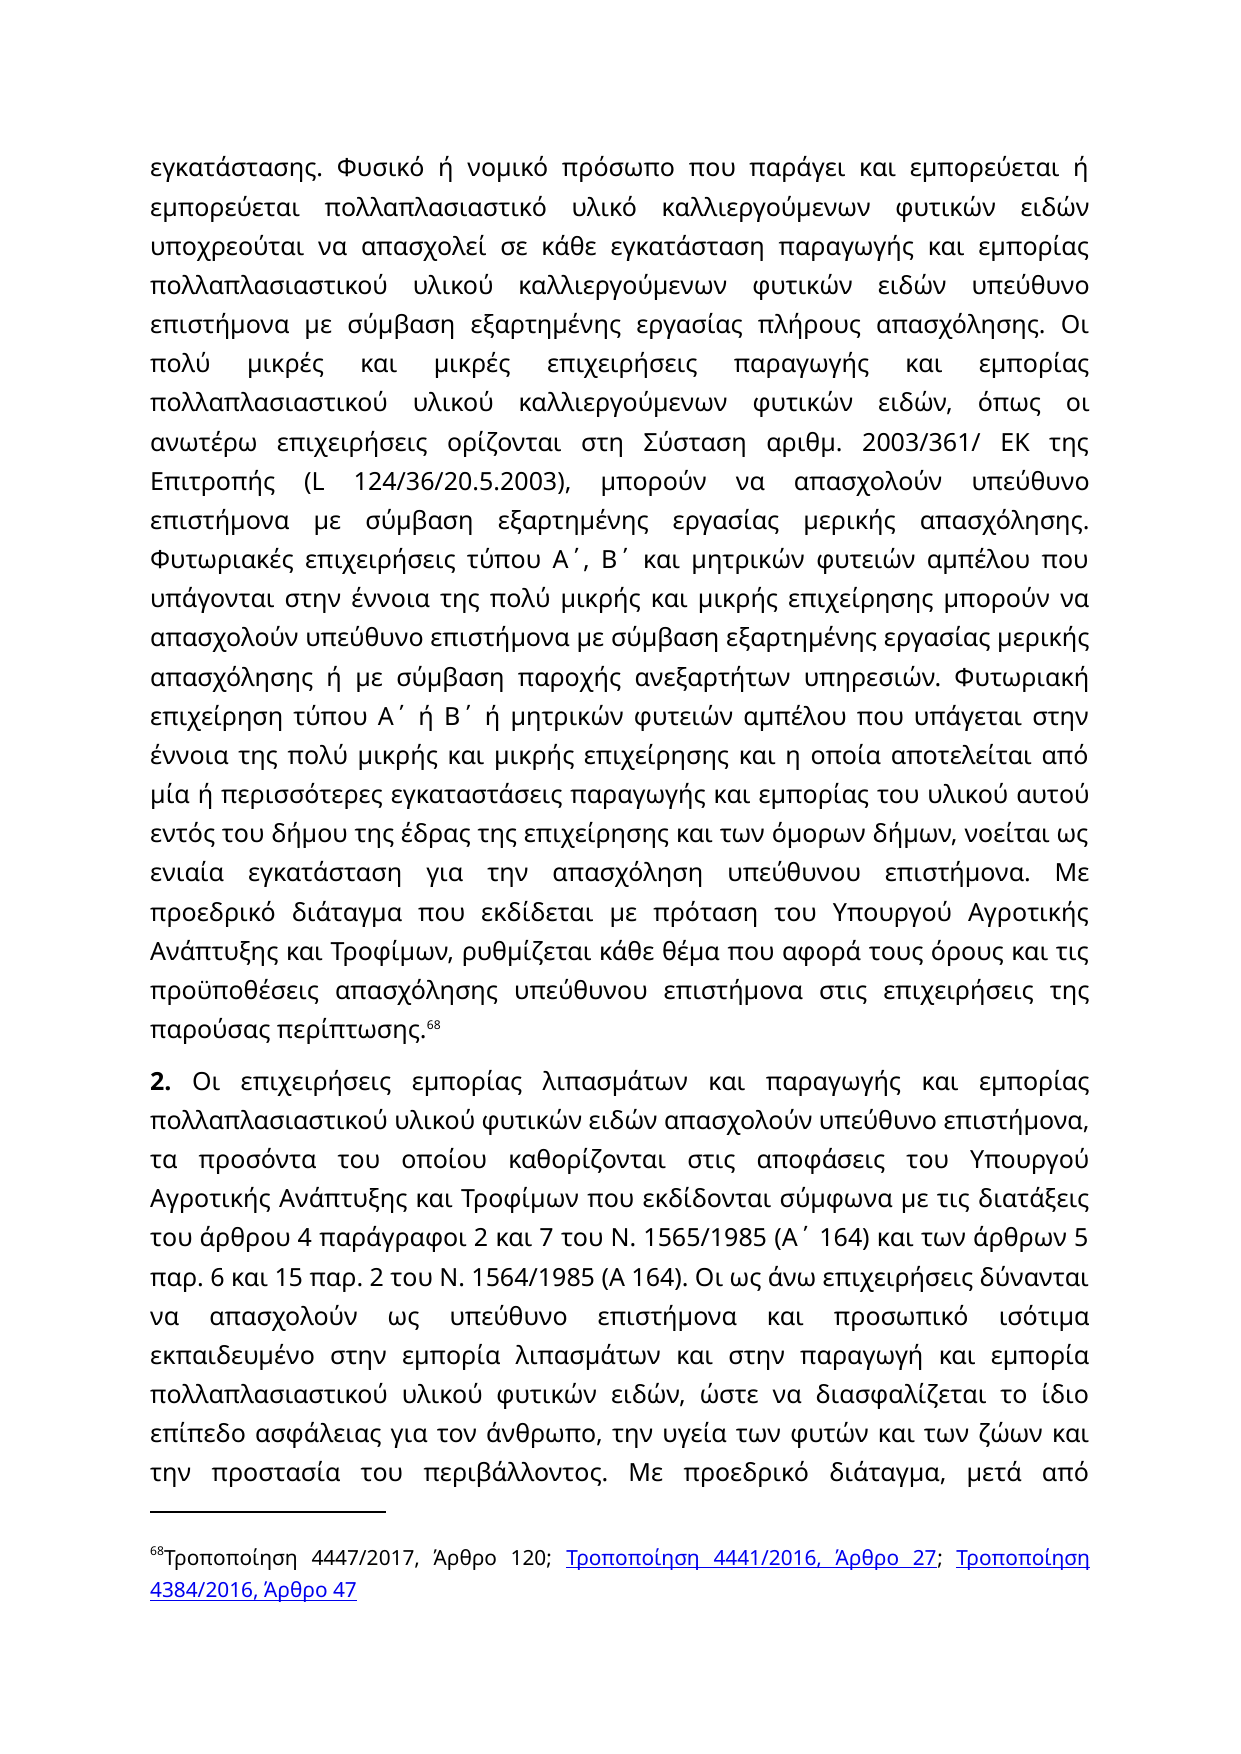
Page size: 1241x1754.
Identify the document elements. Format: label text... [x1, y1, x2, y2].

text 2. Οι επιχειρήσεις εμπορίας λιπασμάτων και παραγωγής και εμπορίας πολλαπλασιαστικού υλικού φυτικών ειδών απασχολούν υπεύθυνο επιστήμονα, τα προσόντα του οποίου καθορίζονται στις αποφάσεις του Υπουργού Αγροτικής Ανάπτυξης και Τροφίμων που εκδίδονται σύμφωνα με τις διατάξεις του άρθρου 4 παράγραφοι 2 και 7 του Ν. 1565/1985 (Α΄ 164) και των άρθρων 5 παρ. 6 και 15 παρ. 2 του Ν. 1564/1985 (Α 164). Οι ως άνω επιχειρήσεις δύνανται να απασχολούν ως υπεύθυνο επιστήμονα και προσωπικό ισότιμα εκπαιδευμένο στην εμπορία λιπασμάτων και στην παραγωγή και εμπορία πολλαπλασιαστικού υλικού φυτικών ειδών, ώστε να διασφαλίζεται το ίδιο επίπεδο ασφάλειας για τον άνθρωπο, την υγεία των φυτών και των ζώων και την προστασία του περιβάλλοντος. Με προεδρικό διάταγμα, μετά από [150, 1063, 1090, 1489]
text εγκατάστασης. Φυσικό ή νομικό πρόσωπο που παράγει και εμπορεύεται ή εμπορεύεται πολλαπλασιαστικό υλικό καλλιεργούμενων φυτικών ειδών υποχρεούται να απασχολεί σε κάθε εγκατάσταση παραγωγής και εμπορίας πολλαπλασιαστικού υλικού καλλιεργούμενων φυτικών ειδών υπεύθυνο επιστήμονα με σύμβαση εξαρτημένης εργασίας πλήρους απασχόλησης. Οι πολύ μικρές και μικρές επιχειρήσεις παραγωγής και εμπορίας πολλαπλασιαστικού υλικού καλλιεργούμενων φυτικών ειδών, όπως οι ανωτέρω επιχειρήσεις ορίζονται στη Σύσταση αριθμ. 2003/361/ ΕΚ της Επιτροπής (L 124/36/20.5.2003), μπορούν να απασχολούν υπεύθυνο επιστήμονα με σύμβαση εξαρτημένης εργασίας μερικής απασχόλησης. Φυτωριακές επιχειρήσεις τύπου Α΄, Β΄ και μητρικών φυτειών αμπέλου που υπάγονται στην έννοια της πολύ μικρής και μικρής επιχείρησης μπορούν να απασχολούν υπεύθυνο επιστήμονα με σύμβαση εξαρτημένης εργασίας μερικής απασχόλησης ή με σύμβαση παροχής ανεξαρτήτων υπηρεσιών. Φυτωριακή επιχείρηση τύπου Α΄ ή Β΄ ή μητρικών φυτειών αμπέλου που υπάγεται στην έννοια της πολύ μικρής και μικρής επιχείρησης και η οποία αποτελείται από μία ή περισσότερες εγκαταστάσεις παραγωγής και εμπορίας του υλικού αυτού εντός του δήμου της έδρας της επιχείρησης και των όμορων δήμων, νοείται ως ενιαία εγκατάσταση για την απασχόληση υπεύθυνου επιστήμονα. Με προεδρικό διάταγμα που εκδίδεται με πρόταση του Υπουργού Αγροτικής Ανάπτυξης και Τροφίμων, ρυθμίζεται κάθε θέμα που αφορά τους όρους και τις προϋποθέσεις απασχόλησης υπεύθυνου επιστήμονα στις επιχειρήσεις της παρούσας περίπτωσης. [150, 150, 1090, 1046]
text Τροποποίηση 4447/2017, Άρθρο 120; Τροποποίηση 4441/2016, Άρθρο 27; Τροποποίηση 4384/2016, Άρθρο 47 [150, 1543, 1090, 1604]
